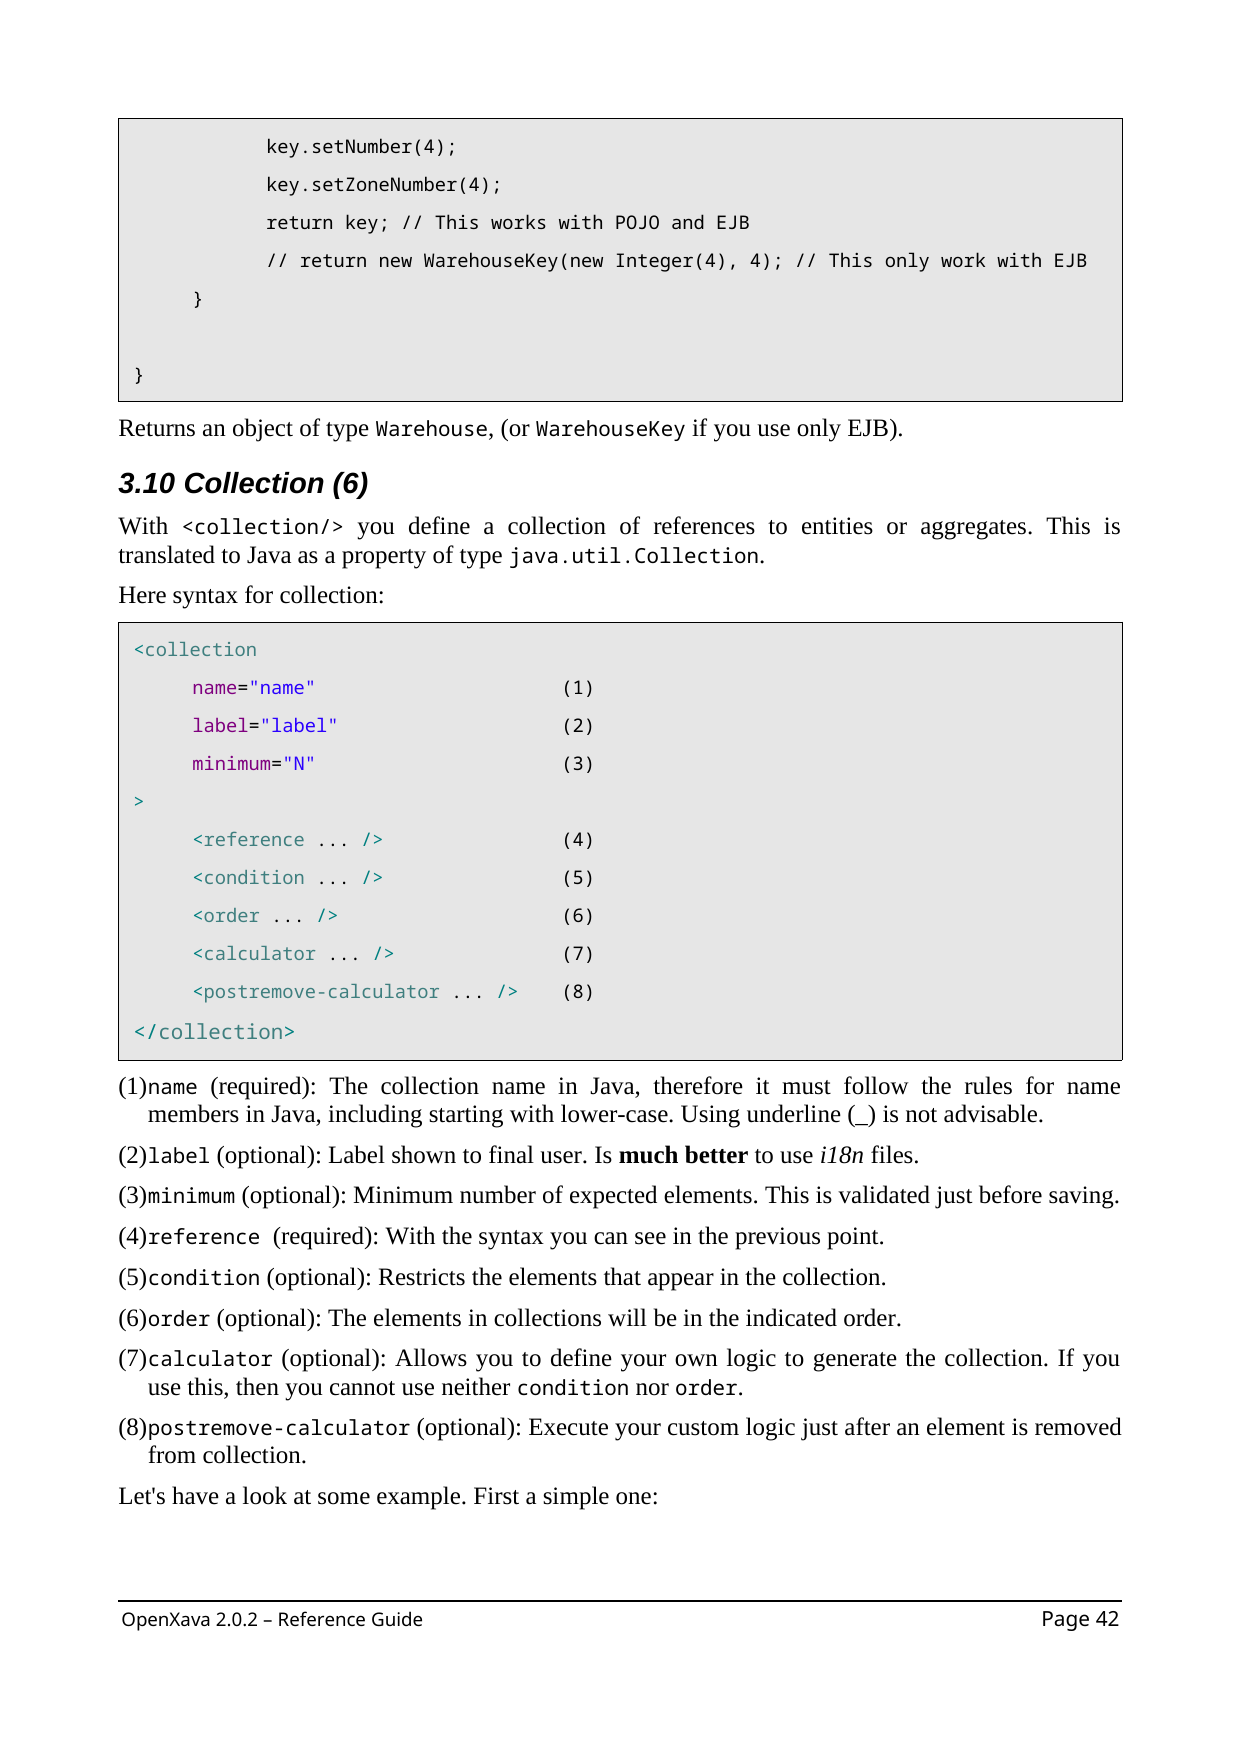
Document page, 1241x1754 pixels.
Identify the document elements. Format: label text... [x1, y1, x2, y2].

text </collection> [119, 1002, 1122, 1060]
text Here syntax for collection: [118, 581, 1122, 609]
text Returns an object of type Warehouse, (or WarehouseKey if you use only EJB). [118, 414, 1122, 442]
text > [119, 774, 1122, 812]
subtitle Collection (6) [118, 467, 1122, 500]
text <collection [119, 623, 1122, 660]
list postremove-calculator (optional): Execute your custom logic just after an element is removed from collection. [118, 1413, 1122, 1469]
text // return new WarehouseKey(new Integer(4), 4); // This only work with EJB [119, 232, 1122, 270]
list condition (optional): Restricts the elements that appear in the collection. [118, 1263, 1122, 1291]
text } [119, 346, 1122, 401]
list calculator (optional): Allows you to define your own logic to generate the collection. If you use this, then you cannot use neither condition nor order. [118, 1344, 1122, 1401]
text return key; // This works with POJO and EJB [119, 194, 1122, 232]
text <calculator ... /> (7) [119, 926, 1122, 964]
text With <collection/> you define a collection of references to entities or aggregates. This is translated to Java as a property of type java.util.Collection. [118, 512, 1122, 569]
text } [119, 270, 1122, 308]
text minimum="N" (3) [119, 736, 1122, 774]
text Let's have a look at some example. First a simple one: [118, 1482, 1122, 1509]
text key.setZoneNumber(4); [119, 156, 1122, 194]
list label (optional): Label shown to final user. Is much better to use i18n files. [118, 1141, 1122, 1169]
text label="label" (2) [119, 698, 1122, 736]
list reference (required): With the syntax you can see in the previous point. [118, 1222, 1122, 1251]
list minimum (optional): Minimum number of expected elements. This is validated just before saving. [118, 1182, 1122, 1210]
text key.setNumber(4); [119, 119, 1122, 156]
list name (required): The collection name in Java, therefore it must follow the rules for name members in Java, including starting with lower-case. Using underline (_) is not advisable. [118, 1072, 1122, 1128]
text <order ... /> (6) [119, 888, 1122, 926]
list order (optional): The elements in collections will be in the indicated order. [118, 1304, 1122, 1332]
text <reference ... /> (4) [119, 812, 1122, 850]
text <condition ... /> (5) [119, 850, 1122, 888]
text <postremove-calculator ... /> (8) [119, 964, 1122, 1002]
text name="name" (1) [119, 660, 1122, 698]
